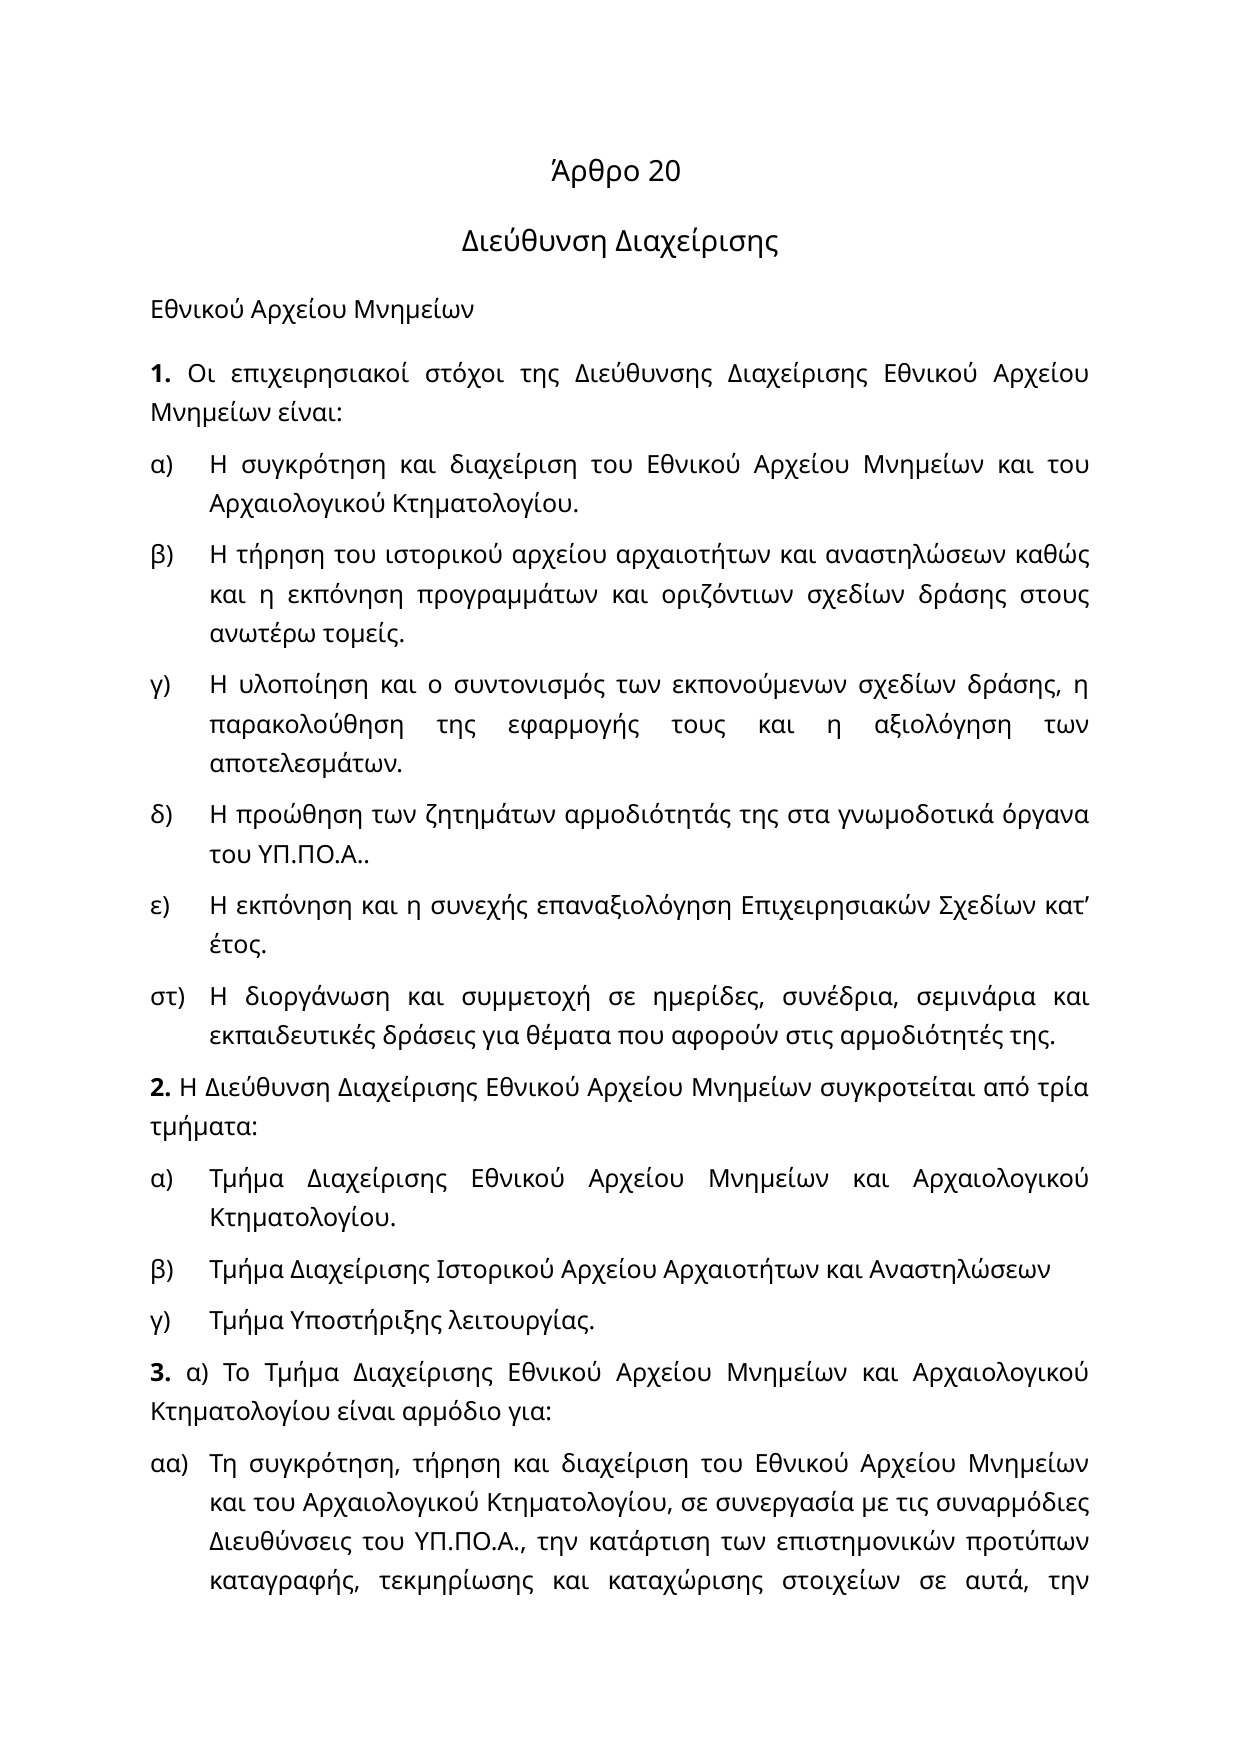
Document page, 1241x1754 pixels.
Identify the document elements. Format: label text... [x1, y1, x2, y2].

subtitle Διεύθυνση Διαχείρισης [150, 221, 1090, 260]
subtitle Άρθρο 20 [150, 150, 1090, 190]
text 2. Η Διεύθυνση Διαχείρισης Εθνικού Αρχείου Μνημείων συγκροτείται από τρία τμήματα: [150, 1069, 1090, 1143]
list β) Τμήμα Διαχείρισης Ιστορικού Αρχείου Αρχαιοτήτων και Αναστηλώσεων [150, 1251, 1090, 1285]
list γ) Η υλοποίηση και ο συντονισμός των εκπονούμενων σχεδίων δράσης, η παρακολούθηση της εφαρμογής τους και η αξιολόγηση των αποτελεσμάτων. [150, 667, 1090, 779]
list β) Η τήρηση του ιστορικού αρχείου αρχαιοτήτων και αναστηλώσεων καθώς και η εκπόνηση προγραμμάτων και οριζόντιων σχεδίων δράσης στους ανωτέρω τομείς. [150, 537, 1090, 649]
list δ) Η προώθηση των ζητημάτων αρμοδιότητάς της στα γνωμοδοτικά όργανα του ΥΠ.ΠΟ.Α.. [150, 797, 1090, 870]
text 3. α) Το Τμήμα Διαχείρισης Εθνικού Αρχείου Μνημείων και Αρχαιολογικού Κτηματολογίου είναι αρμόδιο για: [150, 1354, 1090, 1428]
list αα) Τη συγκρότηση, τήρηση και διαχείριση του Εθνικού Αρχείου Μνημείων και του Αρχαιολογικού Κτηματολογίου, σε συνεργασία με τις συναρμόδιες Διευθύνσεις του ΥΠ.ΠΟ.Α., την κατάρτιση των επιστημονικών προτύπων καταγραφής, τεκμηρίωσης και καταχώρισης στοιχείων σε αυτά, την [150, 1445, 1090, 1597]
list στ) Η διοργάνωση και συμμετοχή σε ημερίδες, συνέδρια, σεμινάρια και εκπαιδευτικές δράσεις για θέματα που αφορούν στις αρμοδιότητές της. [150, 979, 1090, 1052]
text Εθνικού Αρχείου Μνημείων [150, 291, 1090, 325]
list ε) Η εκπόνηση και η συνεχής επαναξιολόγηση Επιχειρησιακών Σχεδίων κατ’ έτος. [150, 888, 1090, 961]
list α) Τμήμα Διαχείρισης Εθνικού Αρχείου Μνημείων και Αρχαιολογικού Κτηματολογίου. [150, 1160, 1090, 1234]
list γ) Τμήμα Υποστήριξης λειτουργίας. [150, 1303, 1090, 1337]
list α) Η συγκρότηση και διαχείριση του Εθνικού Αρχείου Μνημείων και του Αρχαιολογικού Κτηματολογίου. [150, 446, 1090, 519]
text 1. Οι επιχειρησιακοί στόχοι της Διεύθυνσης Διαχείρισης Εθνικού Αρχείου Μνημείων είναι: [150, 355, 1090, 429]
